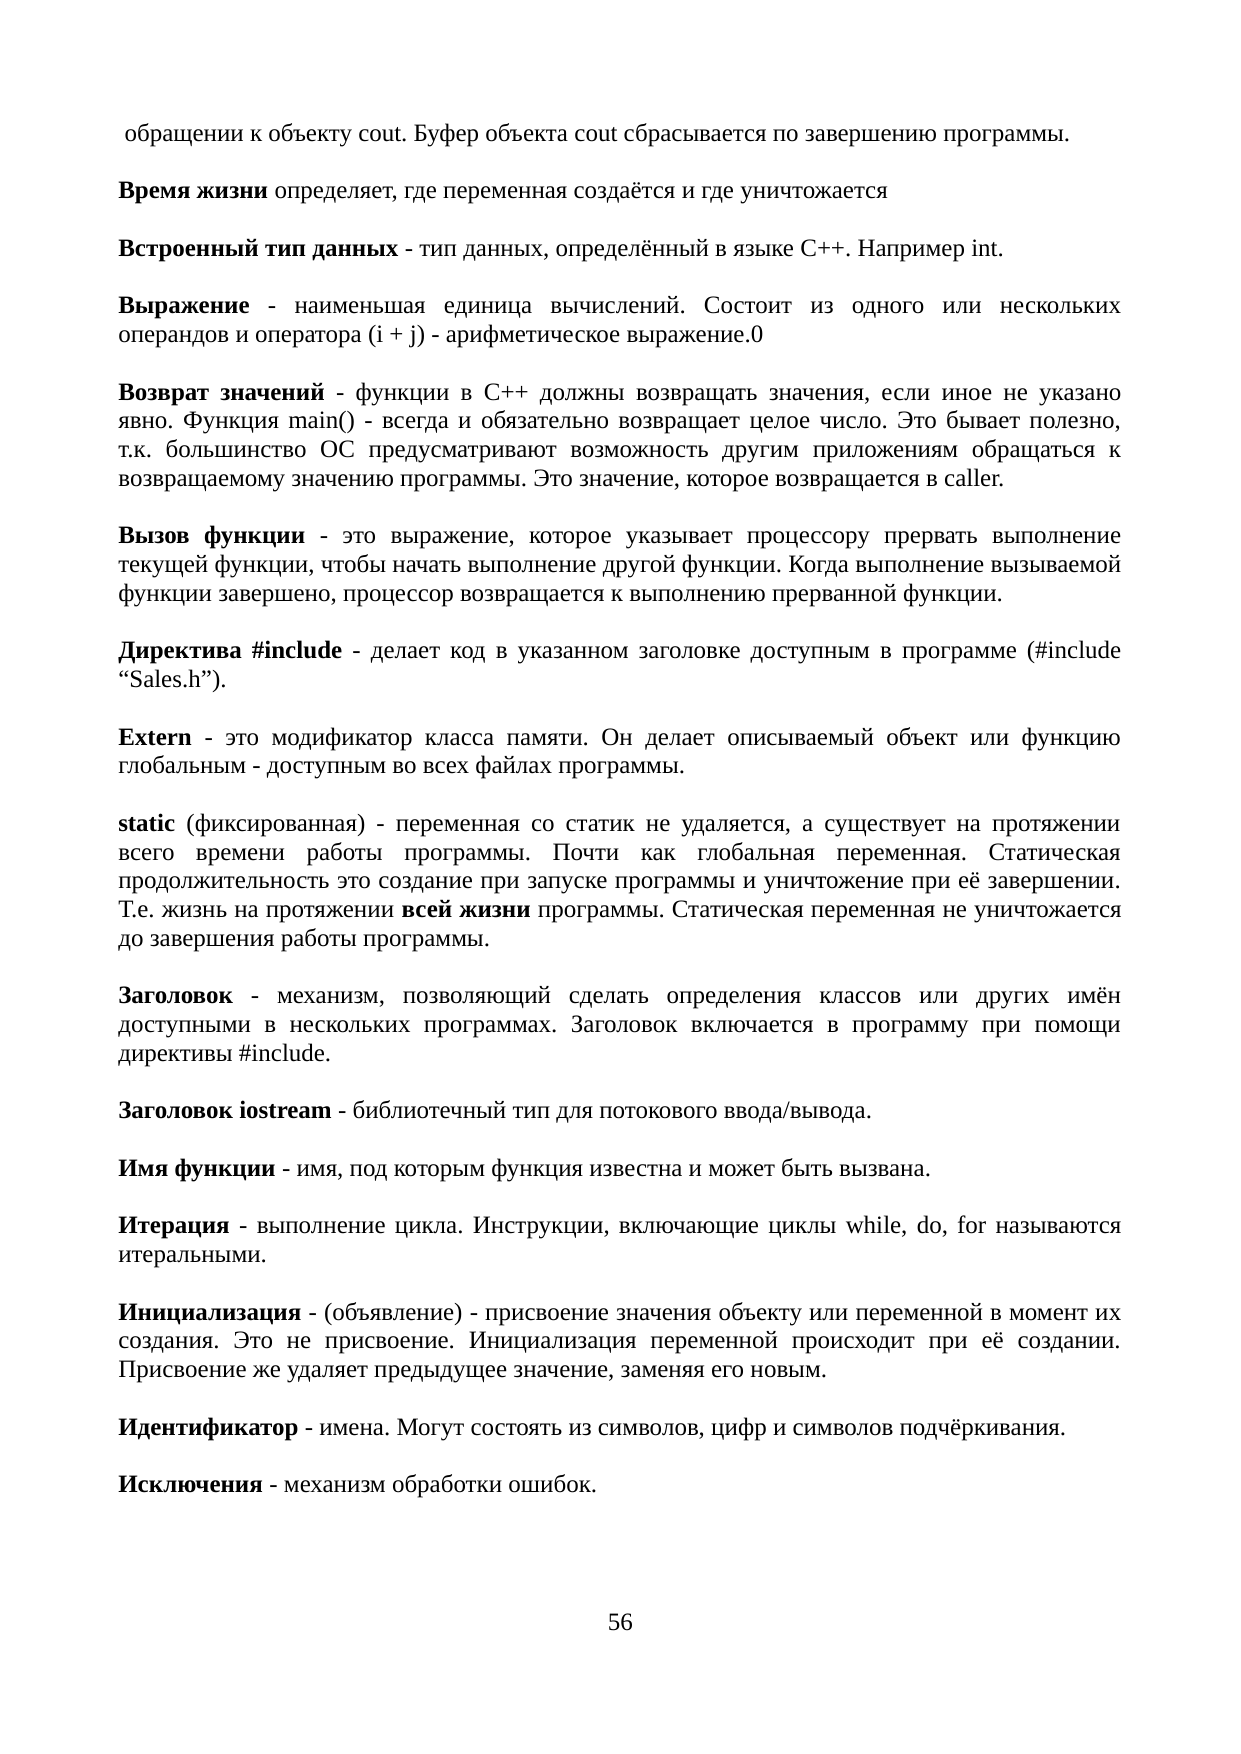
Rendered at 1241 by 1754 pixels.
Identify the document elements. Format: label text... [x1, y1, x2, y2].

text static (фиксированная) - переменная со статик не удаляется, а существует на протяжении всего времени работы программы. Почти как глобальная переменная. Статическая продолжительность это создание при запуске программы и уничтожение при её завершении. Т.е. жизнь на протяжении всей жизни программы. Статическая переменная не уничтожается до завершения работы программы. [118, 808, 1122, 952]
text Директива #include - делает код в указанном заголовке доступным в программе (#include “Sales.h”). [118, 636, 1122, 693]
text Идентификатор - имена. Могут состоять из символов, цифр и символов подчёркивания. [118, 1412, 1122, 1441]
text Заголовок iostream - библиотечный тип для потокового ввода/вывода. [118, 1096, 1122, 1124]
text Инициализация - (объявление) - присвоение значения объекту или переменной в момент их создания. Это не присвоение. Инициализация переменной происходит при её создании. Присвоение же удаляет предыдущее значение, заменяя его новым. [118, 1297, 1122, 1383]
text Extern - это модификатор класса памяти. Он делает описываемый объект или функцию глобальным - доступным во всех файлах программы. [118, 722, 1122, 779]
text Встроенный тип данных - тип данных, определённый в языке C++. Например int. [118, 233, 1122, 262]
text обращении к объекту cout. Буфер объекта cout сбрасывается по завершению программы. [118, 118, 1122, 147]
text Заголовок - механизм, позволяющий сделать определения классов или других имён доступными в нескольких программах. Заголовок включается в программу при помощи директивы #include. [118, 981, 1122, 1067]
text Имя функции - имя, под которым функция известна и может быть вызвана. [118, 1153, 1122, 1182]
text Возврат значений - функции в C++ должны возвращать значения, если иное не указано явно. Функция main() - всегда и обязательно возвращает целое число. Это бывает полезно, т.к. большинство ОС предусматривают возможность другим приложениям обращаться к возвращаемому значению программы. Это значение, которое возвращается в caller. [118, 377, 1122, 492]
text Исключения - механизм обработки ошибок. [118, 1469, 1122, 1498]
text Выражение - наименьшая единица вычислений. Состоит из одного или нескольких операндов и оператора (i + j) - арифметическое выражение.0 [118, 291, 1122, 348]
text Итерация - выполнение цикла. Инструкции, включающие циклы while, do, for называются итеральными. [118, 1211, 1122, 1268]
text Время жизни определяет, где переменная создаётся и где уничтожается [118, 176, 1122, 204]
text Вызов функции - это выражение, которое указывает процессору прервать выполнение текущей функции, чтобы начать выполнение другой функции. Когда выполнение вызываемой функции завершено, процессор возвращается к выполнению прерванной функции. [118, 521, 1122, 607]
